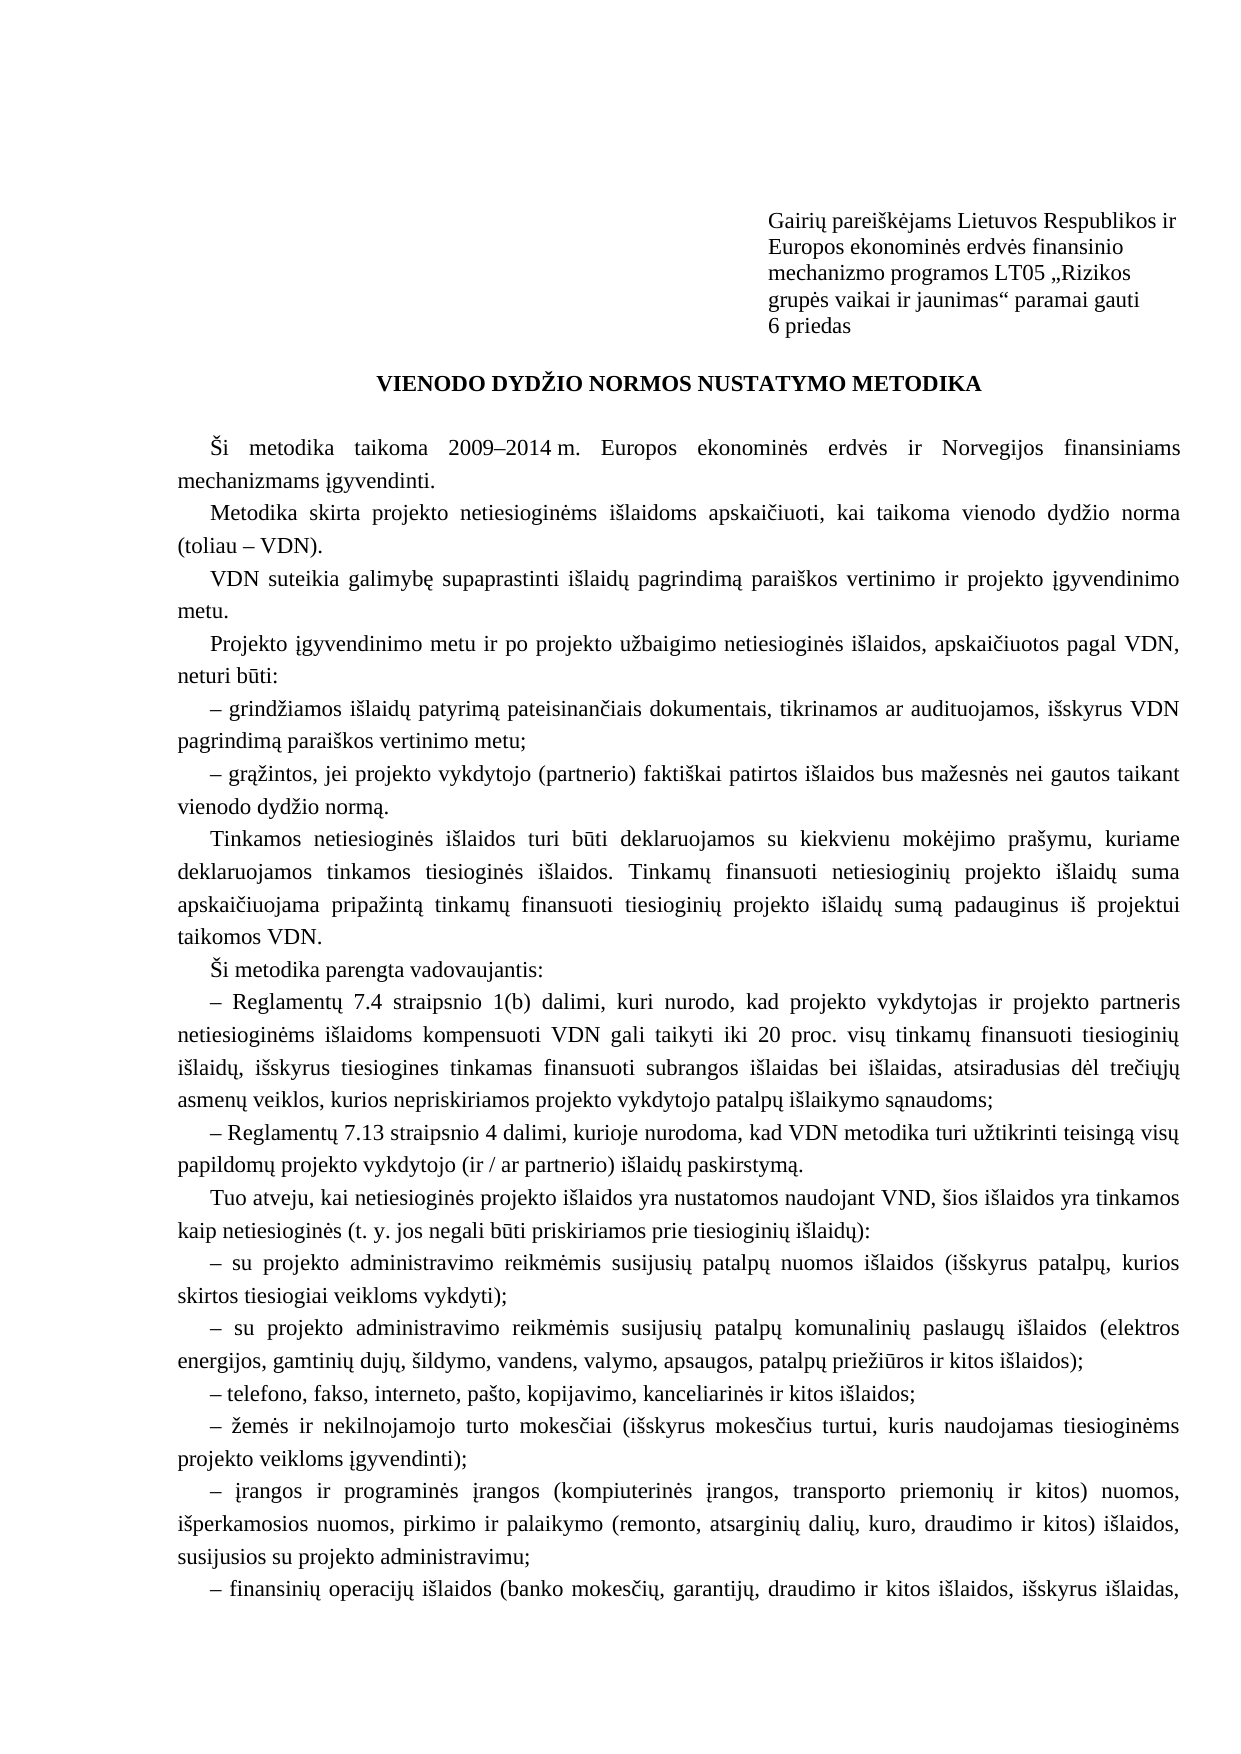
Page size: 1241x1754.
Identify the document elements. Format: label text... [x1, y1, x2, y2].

text Tinkamos netiesioginės išlaidos turi būti deklaruojamos su kiekvienu mokėjimo prašymu, kuriame deklaruojamos tinkamos tiesioginės išlaidos. Tinkamų finansuoti netiesioginių projekto išlaidų suma apskaičiuojama pripažintą tinkamų finansuoti tiesioginių projekto išlaidų sumą padauginus iš projektui taikomos VDN. [177, 825, 1181, 949]
text – telefono, fakso, interneto, pašto, kopijavimo, kanceliarinės ir kitos išlaidos; [177, 1380, 1181, 1406]
text – su projekto administravimo reikmėmis susijusių patalpų nuomos išlaidos (išskyrus patalpų, kurios skirtos tiesiogiai veikloms vykdyti); [177, 1249, 1181, 1308]
text – Reglamentų 7.13 straipsnio 4 dalimi, kurioje nurodoma, kad VDN metodika turi užtikrinti teisingą visų papildomų projekto vykdytojo (ir / ar partnerio) išlaidų paskirstymą. [177, 1119, 1181, 1178]
text – grindžiamos išlaidų patyrimą pateisinančiais dokumentais, tikrinamos ar audituojamos, išskyrus VDN pagrindimą paraiškos vertinimo metu; [177, 695, 1181, 754]
text Tuo atveju, kai netiesioginės projekto išlaidos yra nustatomos naudojant VND, šios išlaidos yra tinkamos kaip netiesioginės (t. y. jos negali būti priskiriamos prie tiesioginių išlaidų): [177, 1184, 1181, 1243]
text – įrangos ir programinės įrangos (kompiuterinės įrangos, transporto priemonių ir kitos) nuomos, išperkamosios nuomos, pirkimo ir palaikymo (remonto, atsarginių dalių, kuro, draudimo ir kitos) išlaidos, susijusios su projekto administravimu; [177, 1477, 1181, 1569]
text – Reglamentų 7.4 straipsnio 1(b) dalimi, kuri nurodo, kad projekto vykdytojas ir projekto partneris netiesioginėms išlaidoms kompensuoti VDN gali taikyti iki 20 proc. visų tinkamų finansuoti tiesioginių išlaidų, išskyrus tiesiogines tinkamas finansuoti subrangos išlaidas bei išlaidas, atsiradusias dėl trečiųjų asmenų veiklos, kurios nepriskiriamos projekto vykdytojo patalpų išlaikymo sąnaudoms; [177, 988, 1181, 1113]
text 6 priedas [768, 312, 1181, 338]
text grupės vaikai ir jaunimas“ paramai gauti [768, 286, 1181, 312]
text Metodika skirta projekto netiesioginėms išlaidoms apskaičiuoti, kai taikoma vienodo dydžio norma (toliau – VDN). [177, 499, 1181, 558]
text – žemės ir nekilnojamojo turto mokesčiai (išskyrus mokesčius turtui, kuris naudojamas tiesioginėms projekto veikloms įgyvendinti); [177, 1412, 1181, 1471]
text – finansinių operacijų išlaidos (banko mokesčių, garantijų, draudimo ir kitos išlaidos, išskyrus išlaidas, [177, 1575, 1181, 1602]
text Gairių pareiškėjams Lietuvos Respublikos ir [768, 207, 1181, 233]
text mechanizmo programos LT05 „Rizikos [768, 259, 1181, 286]
text VDN suteikia galimybę supaprastinti išlaidų pagrindimą paraiškos vertinimo ir projekto įgyvendinimo metu. [177, 564, 1181, 623]
text Ši metodika taikoma 2009–2014 m. Europos ekonominės erdvės ir Norvegijos finansiniams mechanizmams įgyvendinti. [177, 434, 1181, 493]
text Ši metodika parengta vadovaujantis: [177, 956, 1181, 982]
text – grąžintos, jei projekto vykdytojo (partnerio) faktiškai patirtos išlaidos bus mažesnės nei gautos taikant vienodo dydžio normą. [177, 760, 1181, 819]
text VIENODO DYDŽIO NORMOS NUSTATYMO METODIKA [177, 370, 1181, 396]
text Europos ekonominės erdvės finansinio [768, 233, 1181, 259]
text Projekto įgyvendinimo metu ir po projekto užbaigimo netiesioginės išlaidos, apskaičiuotos pagal VDN, neturi būti: [177, 630, 1181, 689]
text – su projekto administravimo reikmėmis susijusių patalpų komunalinių paslaugų išlaidos (elektros energijos, gamtinių dujų, šildymo, vandens, valymo, apsaugos, patalpų priežiūros ir kitos išlaidos); [177, 1314, 1181, 1373]
